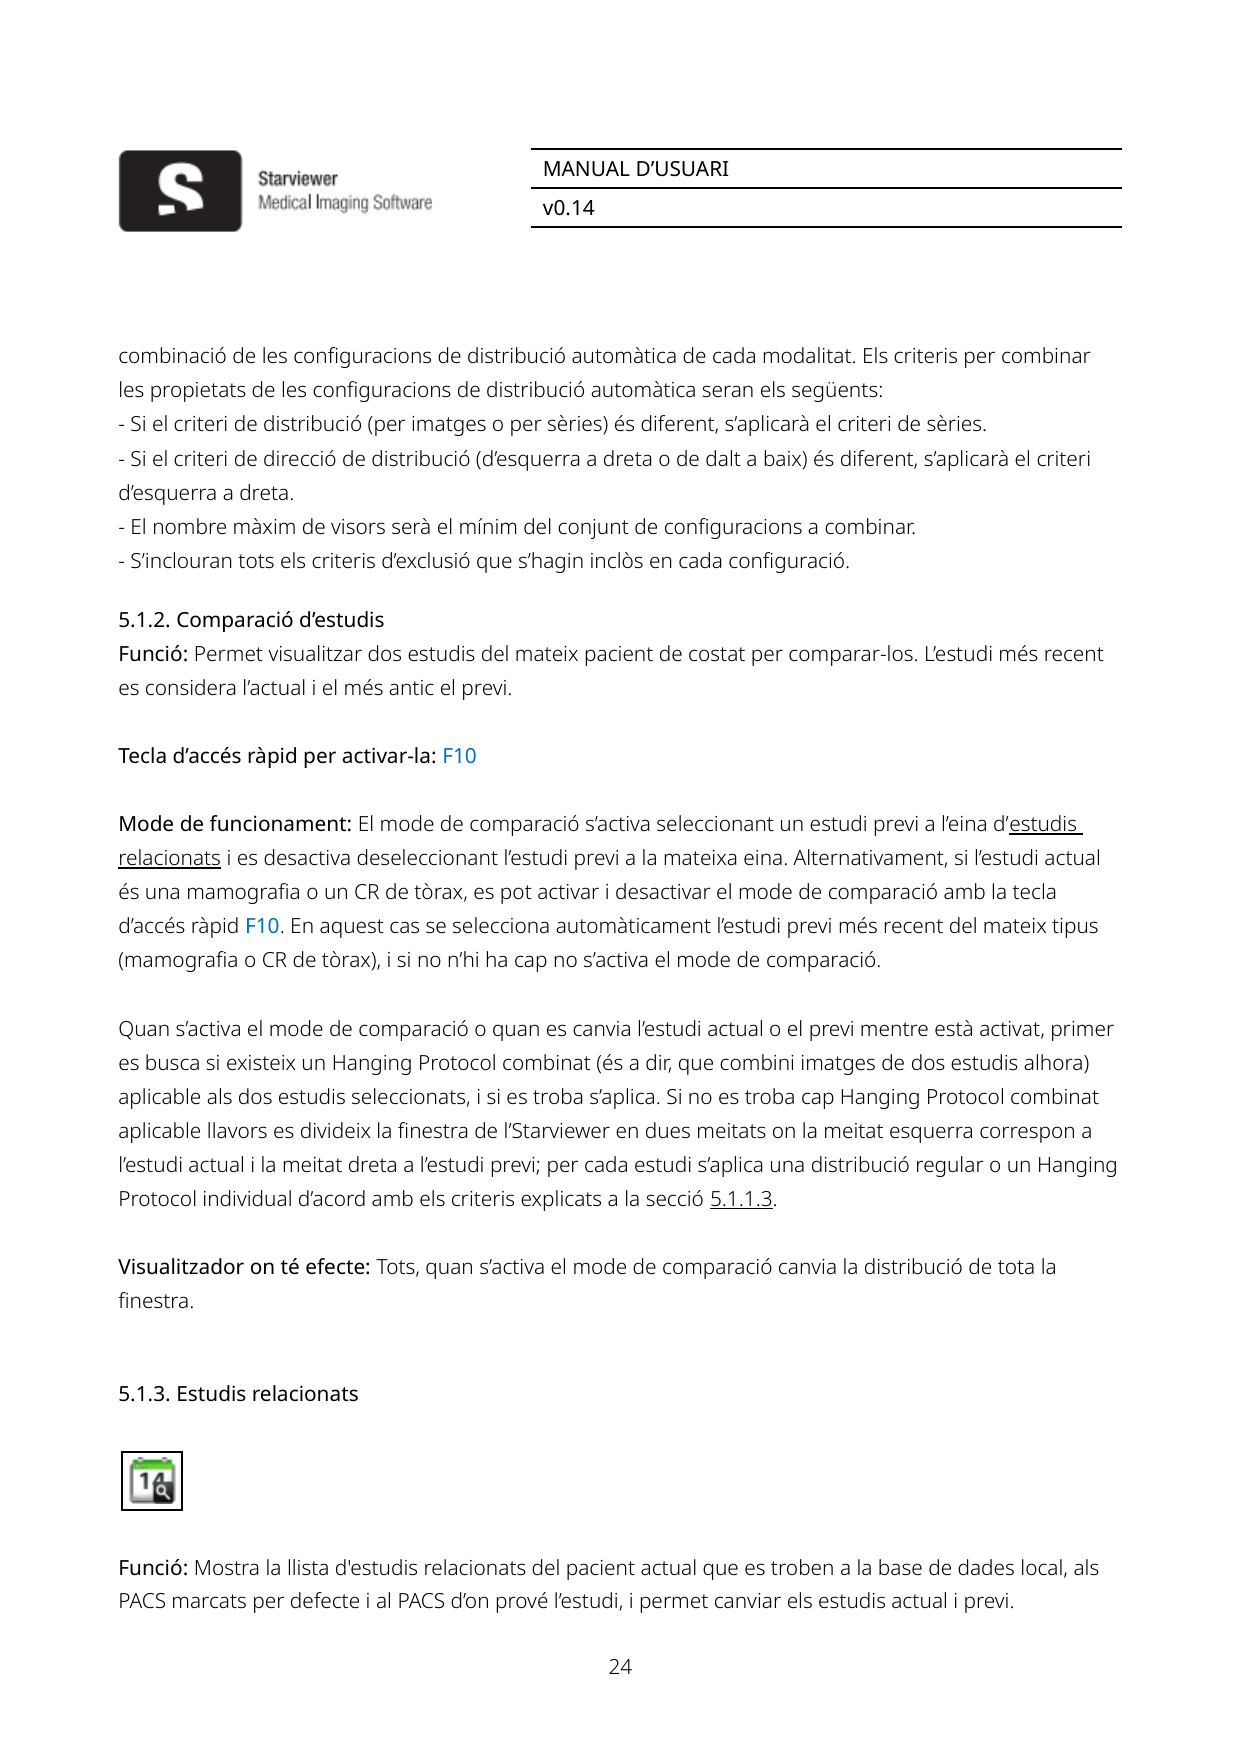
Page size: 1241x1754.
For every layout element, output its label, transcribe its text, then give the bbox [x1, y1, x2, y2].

text Mode de funcionament: El mode de comparació s’activa seleccionant un estudi previ a l’eina d’estudis relacionats i es desactiva deseleccionant l’estudi previ a la mateixa eina. Alternativament, si l’estudi actual és una mamografia o un CR de tòrax, es pot activar i desactivar el mode de comparació amb la tecla d’accés ràpid F10. En aquest cas se selecciona automàticament l’estudi previ més recent del mateix tipus (mamografia o CR de tòrax), i si no n’hi ha cap no s’activa el mode de comparació. [118, 809, 1122, 974]
text Funció: Permet visualitzar dos estudis del mateix pacient de costat per comparar-los. L’estudi més recent es considera l’actual i el més antic el previ. [118, 639, 1122, 701]
text Funció: Mostra la llista d'estudis relacionats del pacient actual que es troben a la base de dades local, als PACS marcats per defecte i al PACS d’on prové l’estudi, i permet canviar els estudis actual i previ. [118, 1553, 1122, 1615]
text combinació de les configuracions de distribució automàtica de cada modalitat. Els criteris per combinar les propietats de les configuracions de distribució automàtica seran els següents: [118, 341, 1122, 404]
text - Si el criteri de direcció de distribució (d’esquerra a dreta o de dalt a baix) és diferent, s’aplicarà el criteri d’esquerra a dreta. [118, 444, 1122, 506]
picture [129, 1457, 176, 1504]
text Quan s’activa el mode de comparació o quan es canvia l’estudi actual o el previ mentre està activat, primer es busca si existeix un Hanging Protocol combinat (és a dir, que combini imatges de dos estudis alhora) aplicable als dos estudis seleccionats, i si es troba s’aplica. Si no es troba cap Hanging Protocol combinat aplicable llavors es divideix la finestra de l’Starviewer en dues meitats on la meitat esquerra correspon a l’estudi actual i la meitat dreta a l’estudi previ; per cada estudi s’aplica una distribució regular o un Hanging Protocol individual d’acord amb els criteris explicats a la secció 5.1.1.3. [118, 1014, 1122, 1212]
text - S’inclouran tots els criteris d’exclusió que s’hagin inclòs en cada configuració. [118, 546, 1122, 574]
text - El nombre màxim de visors serà el mínim del conjunt de configuracions a combinar. [118, 512, 1122, 540]
text - Si el criteri de distribució (per imatges o per sèries) és diferent, s’aplicarà el criteri de sèries. [118, 409, 1122, 438]
text Tecla d’accés ràpid per activar-la: F10 [118, 741, 1122, 769]
text Visualitzador on té efecte: Tots, quan s’activa el mode de comparació canvia la distribució de tota la finestra. [118, 1252, 1122, 1314]
subtitle Estudis relacionats [118, 1379, 1122, 1408]
subtitle Comparació d’estudis [118, 605, 1122, 633]
